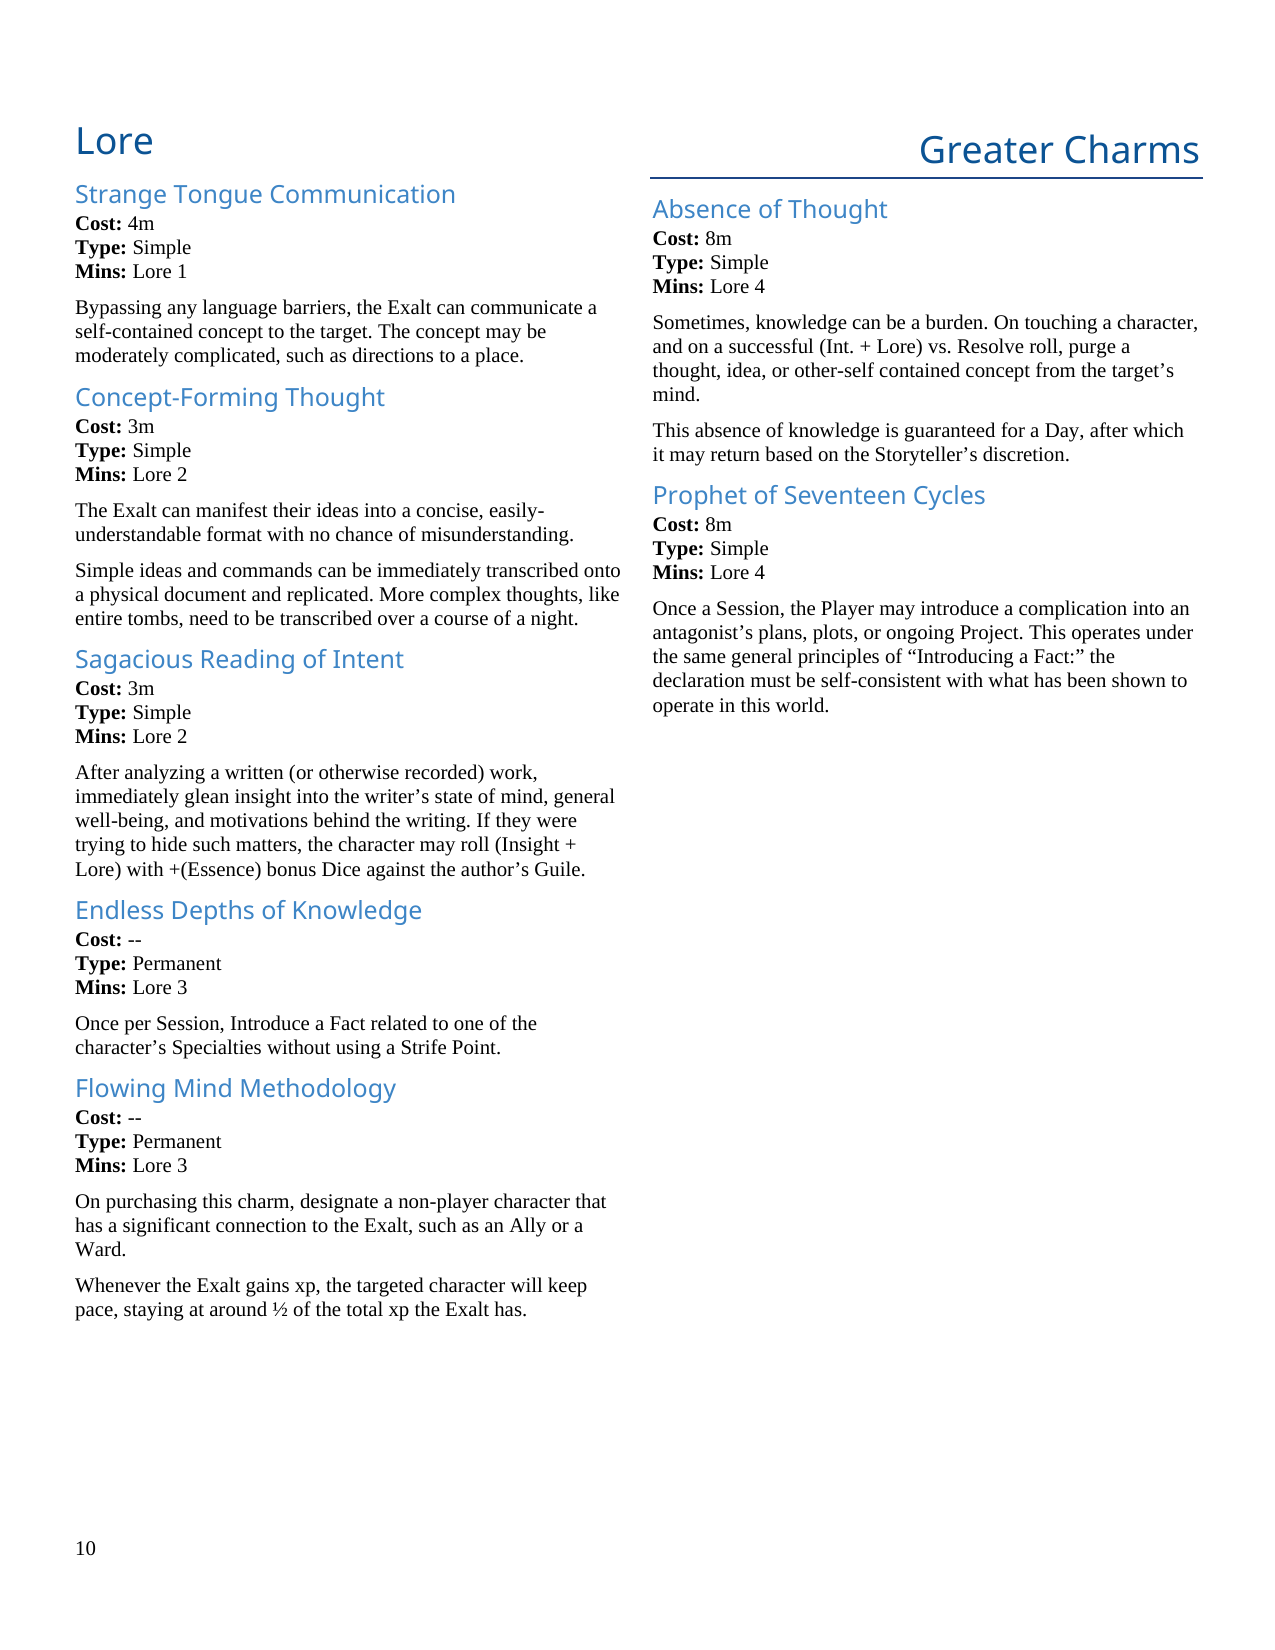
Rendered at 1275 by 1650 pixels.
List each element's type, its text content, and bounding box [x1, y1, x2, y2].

text Cost: -- Type: Permanent Mins: Lore 3 [75, 1105, 622, 1177]
subtitle Strange Tongue Communication [75, 177, 622, 211]
text After analyzing a written (or otherwise recorded) work, immediately glean insight into the writer’s state of mind, general well-being, and motivations behind the writing. If they were trying to hide such matters, the character may roll (Insight + Lore) with +(Essence) bonus Dice against the author’s Guile. [75, 760, 622, 881]
subtitle Prophet of Seventeen Cycles [652, 478, 1200, 512]
text Sometimes, knowledge can be a burden. On touching a character, and on a successful (Int. + Lore) vs. Resolve roll, purge a thought, idea, or other-self contained concept from the target’s mind. [652, 310, 1200, 406]
subtitle Greater Charms [649, 120, 1203, 179]
text This absence of knowledge is guaranteed for a Day, after which it may return based on the Storyteller’s discretion. [652, 418, 1200, 466]
subtitle Absence of Thought [652, 191, 1200, 226]
text Cost: 8m Type: Simple Mins: Lore 4 [652, 226, 1200, 298]
text Cost: -- Type: Permanent Mins: Lore 3 [75, 927, 622, 999]
text Bypassing any language barriers, the Exalt can communicate a self-contained concept to the target. The concept may be moderately complicated, such as directions to a place. [75, 295, 622, 367]
text On purchasing this charm, designate a non-player character that has a significant connection to the Exalt, such as an Ally or a Ward. [75, 1189, 622, 1261]
text Whenever the Exalt gains xp, the targeted character will keep pace, staying at around ½ of the total xp the Exalt has. [75, 1273, 622, 1321]
text Once per Session, Introduce a Fact related to one of the character’s Specialties without using a Strife Point. [75, 1011, 622, 1059]
subtitle Flowing Mind Methodology [75, 1071, 622, 1105]
text The Exalt can manifest their ideas into a concise, easily-understandable format with no chance of misunderstanding. [75, 498, 622, 546]
text Cost: 3m Type: Simple Mins: Lore 2 [75, 413, 622, 486]
text Cost: 3m Type: Simple Mins: Lore 2 [75, 676, 622, 748]
subtitle Lore [75, 114, 622, 165]
text Once a Session, the Player may introduce a complication into an antagonist’s plans, plots, or ongoing Project. This operates under the same general principles of “Introducing a Fact:” the declaration must be self-consistent with what has been shown to operate in this world. [652, 596, 1200, 717]
text Cost: 8m Type: Simple Mins: Lore 4 [652, 512, 1200, 584]
subtitle Sagacious Reading of Intent [75, 642, 622, 676]
text Simple ideas and commands can be immediately transcribed onto a physical document and replicated. More complex thoughts, like entire tombs, need to be transcribed over a course of a night. [75, 558, 622, 630]
text Cost: 4m Type: Simple Mins: Lore 1 [75, 211, 622, 283]
subtitle Concept-Forming Thought [75, 379, 622, 413]
subtitle Endless Depths of Knowledge [75, 892, 622, 927]
